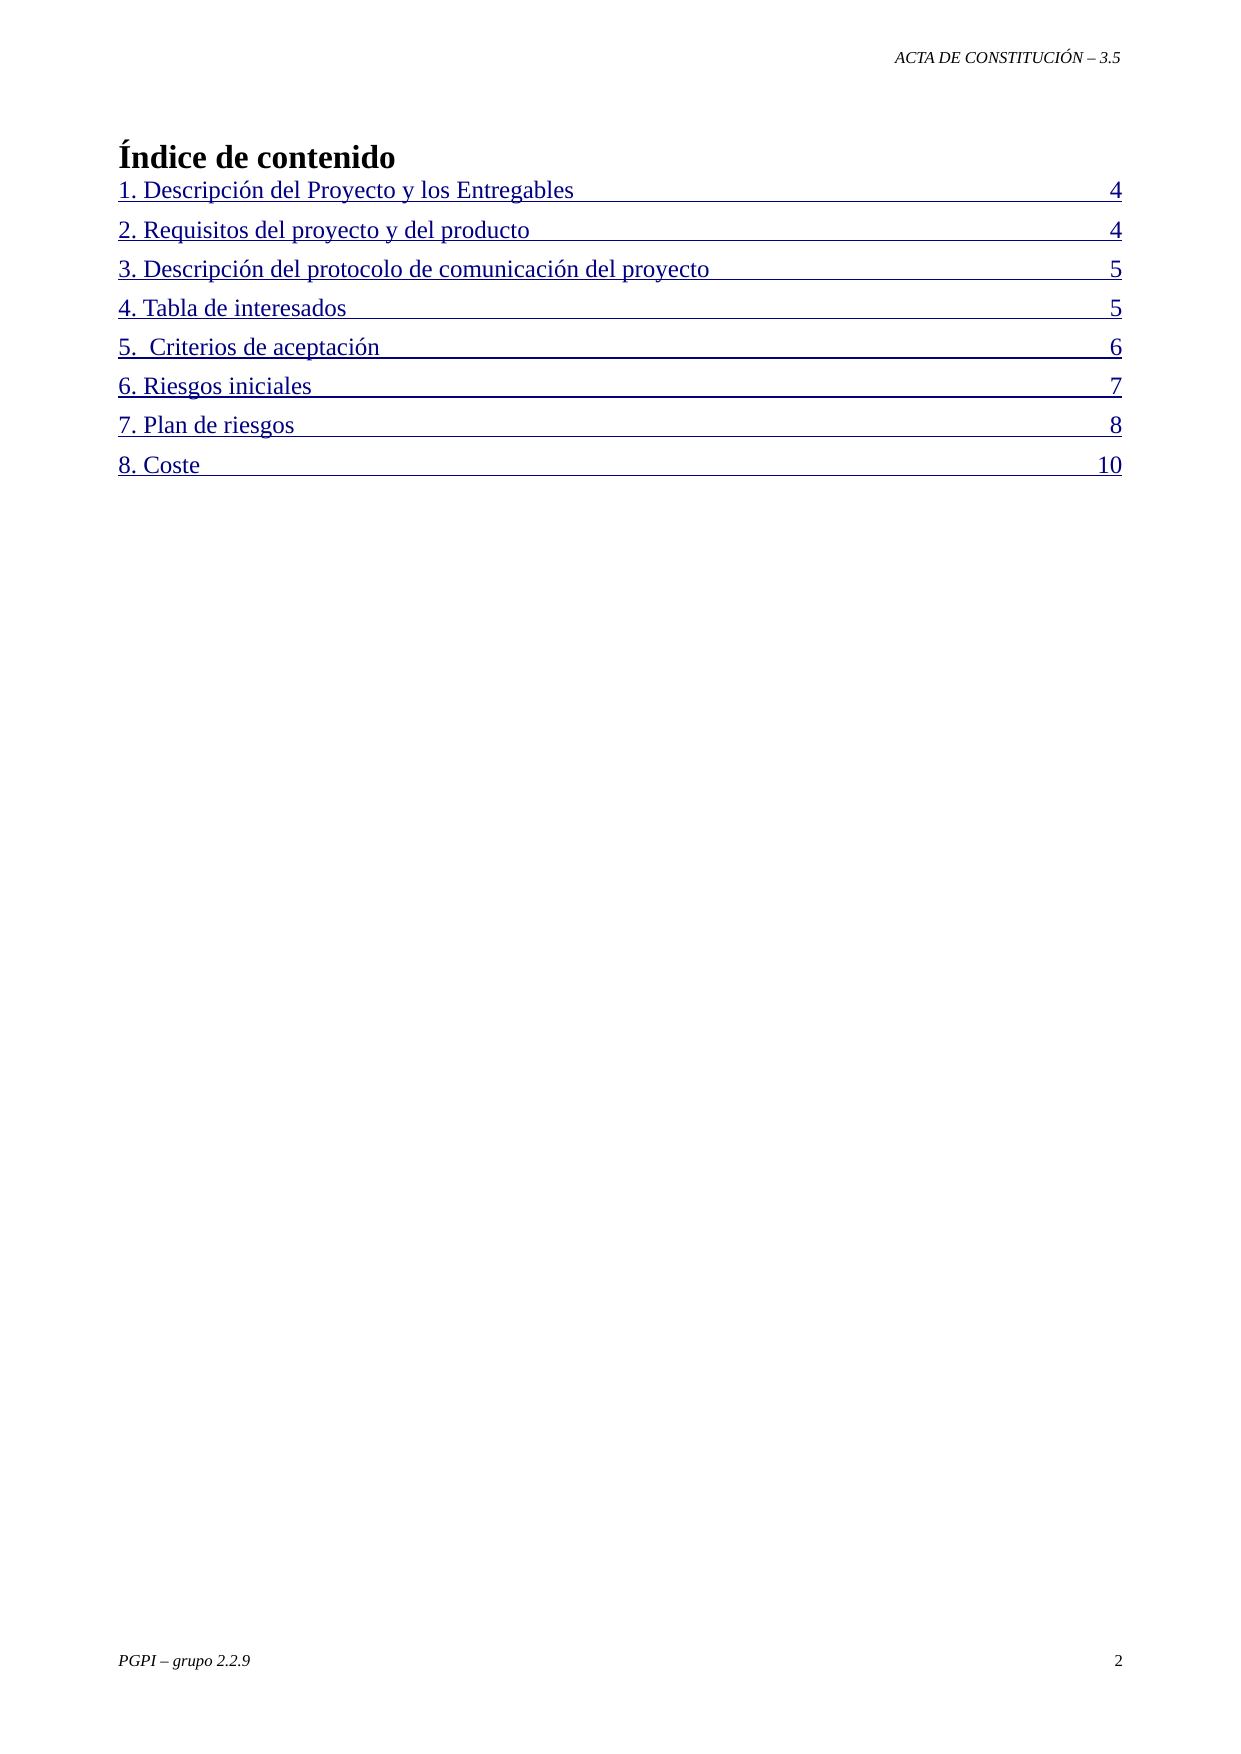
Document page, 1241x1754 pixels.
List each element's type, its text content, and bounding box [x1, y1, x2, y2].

text 7. Plan de riesgos 8 [118, 411, 1122, 436]
text 6. Riesgos iniciales 7 [118, 371, 1122, 396]
text 1. Descripción del Proyecto y los Entregables 4 [118, 176, 1122, 201]
text 5. Criterios de aceptación 6 [118, 332, 1122, 357]
text 4. Tabla de interesados 5 [118, 293, 1122, 318]
text 3. Descripción del protocolo de comunicación del proyecto 5 [118, 254, 1122, 279]
text 8. Coste 10 [118, 450, 1122, 475]
subtitle Índice de contenido [118, 137, 1122, 176]
text 2. Requisitos del proyecto y del producto 4 [118, 215, 1122, 240]
